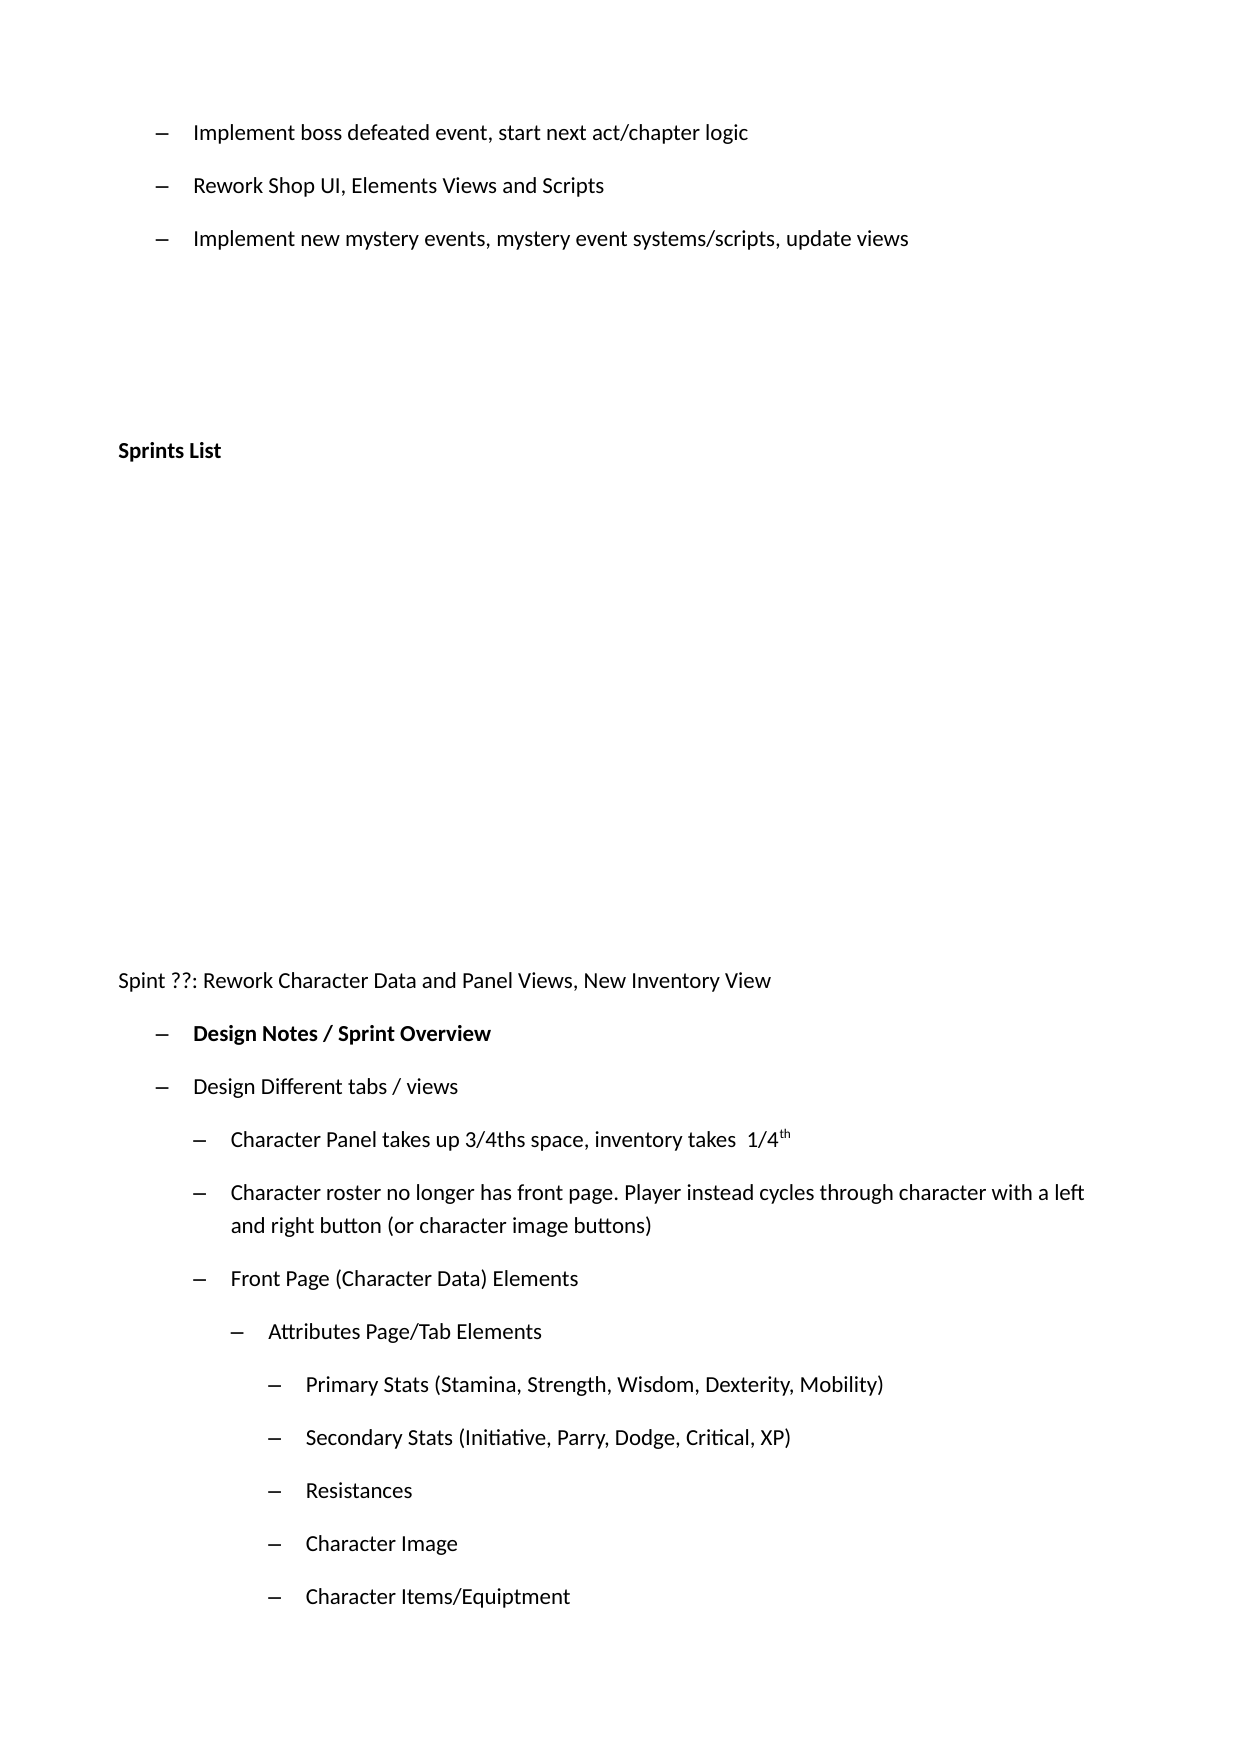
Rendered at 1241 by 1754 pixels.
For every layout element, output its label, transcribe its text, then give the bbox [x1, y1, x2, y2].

list Design Different tabs / views [156, 1072, 1122, 1101]
list Character Panel takes up 3/4ths space, inventory takes 1/4th [193, 1126, 1122, 1153]
list Character Image [268, 1529, 1122, 1557]
list Front Page (Character Data) Elements [193, 1264, 1122, 1292]
list Secondary Stats (Initiative, Parry, Dodge, Critical, XP) [268, 1423, 1122, 1451]
list Resistances [268, 1476, 1122, 1504]
list Character Items/Equiptment [268, 1582, 1122, 1610]
list Implement boss defeated event, start next act/chapter logic [156, 118, 1122, 146]
list Implement new mystery events, mystery event systems/scripts, update views [156, 224, 1122, 252]
text Sprints List [118, 436, 1122, 464]
list Primary Stats (Stamina, Strength, Wisdom, Dexterity, Mobility) [268, 1370, 1122, 1398]
list Rework Shop UI, Elements Views and Scripts [156, 171, 1122, 199]
list Attributes Page/Tab Elements [231, 1317, 1122, 1345]
text Spint ??: Rework Character Data and Panel Views, New Inventory View [118, 966, 1122, 994]
list Design Notes / Sprint Overview [156, 1019, 1122, 1047]
list Character roster no longer has front page. Player instead cycles through character with a left and right button (or character image buttons) [193, 1178, 1122, 1239]
